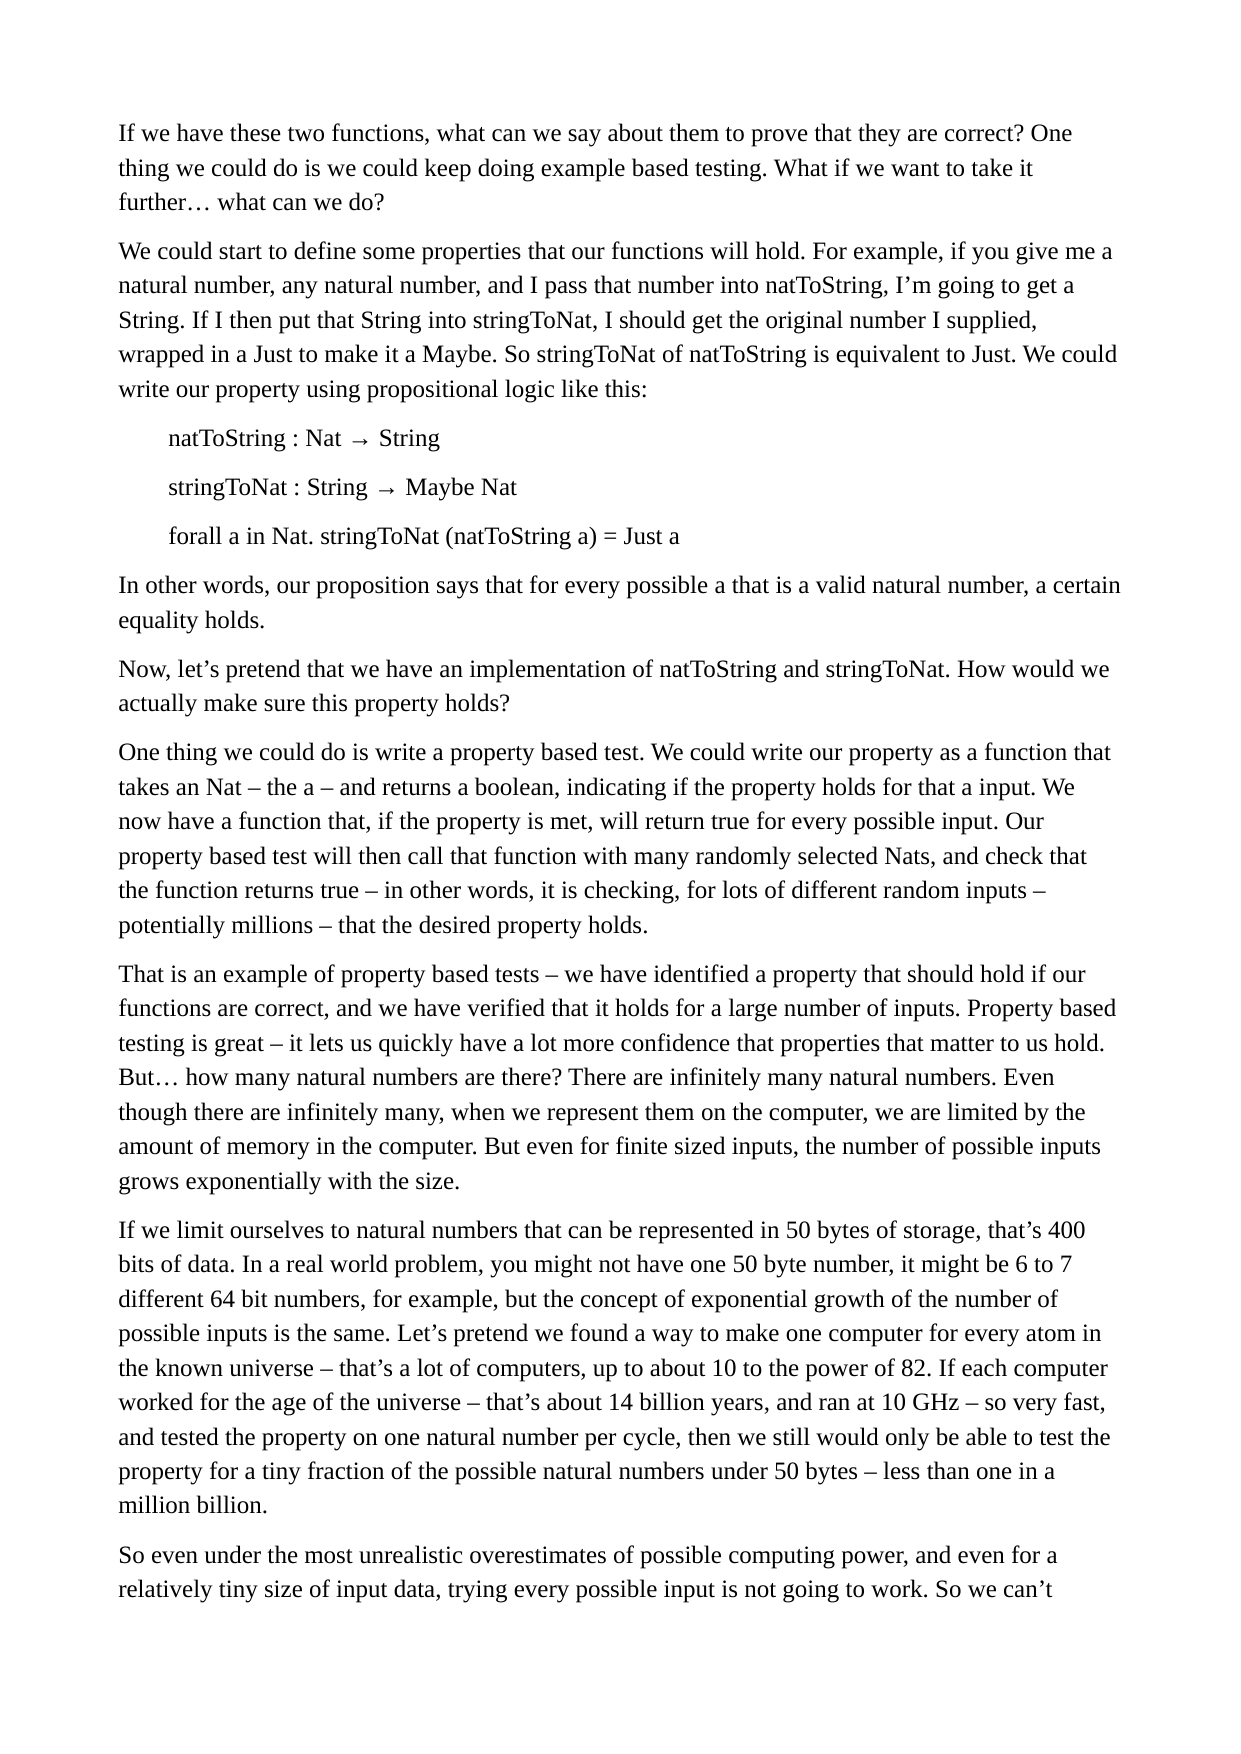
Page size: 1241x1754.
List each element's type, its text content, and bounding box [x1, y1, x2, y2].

text If we have these two functions, what can we say about them to prove that they are correct? One thing we could do is we could keep doing example based testing. What if we want to take it further… what can we do? [118, 118, 1122, 216]
text We could start to define some properties that our functions will hold. For example, if you give me a natural number, any natural number, and I pass that number into natToString, I’m going to get a String. If I then put that String into stringToNat, I should get the original number I supplied, wrapped in a Just to make it a Maybe. So stringToNat of natToString is equivalent to Just. We could write our property using propositional logic like this: [118, 236, 1122, 403]
text Now, let’s pretend that we have an implementation of natToString and stringToNat. How would we actually make sure this property holds? [118, 654, 1122, 717]
text If we limit ourselves to natural numbers that can be represented in 50 bytes of storage, that’s 400 bits of data. In a real world problem, you might not have one 50 byte number, it might be 6 to 7 different 64 bit numbers, for example, but the concept of exponential growth of the number of possible inputs is the same. Let’s pretend we found a way to make one computer for every atom in the known universe – that’s a lot of computers, up to about 10 to the power of 82. If each computer worked for the age of the universe – that’s about 14 billion years, and ran at 10 GHz – so very fast, and tested the property on one natural number per cycle, then we still would only be able to test the property for a tiny fraction of the possible natural numbers under 50 bytes – less than one in a million billion. [118, 1215, 1122, 1519]
text So even under the most unrealistic overestimates of possible computing power, and even for a relatively tiny size of input data, trying every possible input is not going to work. So we can’t [118, 1540, 1122, 1603]
text One thing we could do is write a property based test. We could write our property as a function that takes an Nat – the a – and returns a boolean, indicating if the property holds for that a input. We now have a function that, if the property is met, will return true for every possible input. Our property based test will then call that function with many randomly selected Nats, and check that the function returns true – in other words, it is checking, for lots of different random inputs – potentially millions – that the desired property holds. [118, 737, 1122, 938]
text stringToNat : String → Maybe Nat [118, 472, 1122, 501]
text That is an example of property based tests – we have identified a property that should hold if our functions are correct, and we have verified that it holds for a large number of inputs. Property based testing is great – it lets us quickly have a lot more confidence that properties that matter to us hold. But… how many natural numbers are there? There are infinitely many natural numbers. Even though there are infinitely many, when we represent them on the computer, we are limited by the amount of memory in the computer. But even for finite sized inputs, the number of possible inputs grows exponentially with the size. [118, 959, 1122, 1194]
text In other words, our proposition says that for every possible a that is a valid natural number, a certain equality holds. [118, 570, 1122, 633]
text forall a in Nat. stringToNat (natToString a) = Just a [118, 521, 1122, 550]
text natToString : Nat → String [118, 423, 1122, 452]
